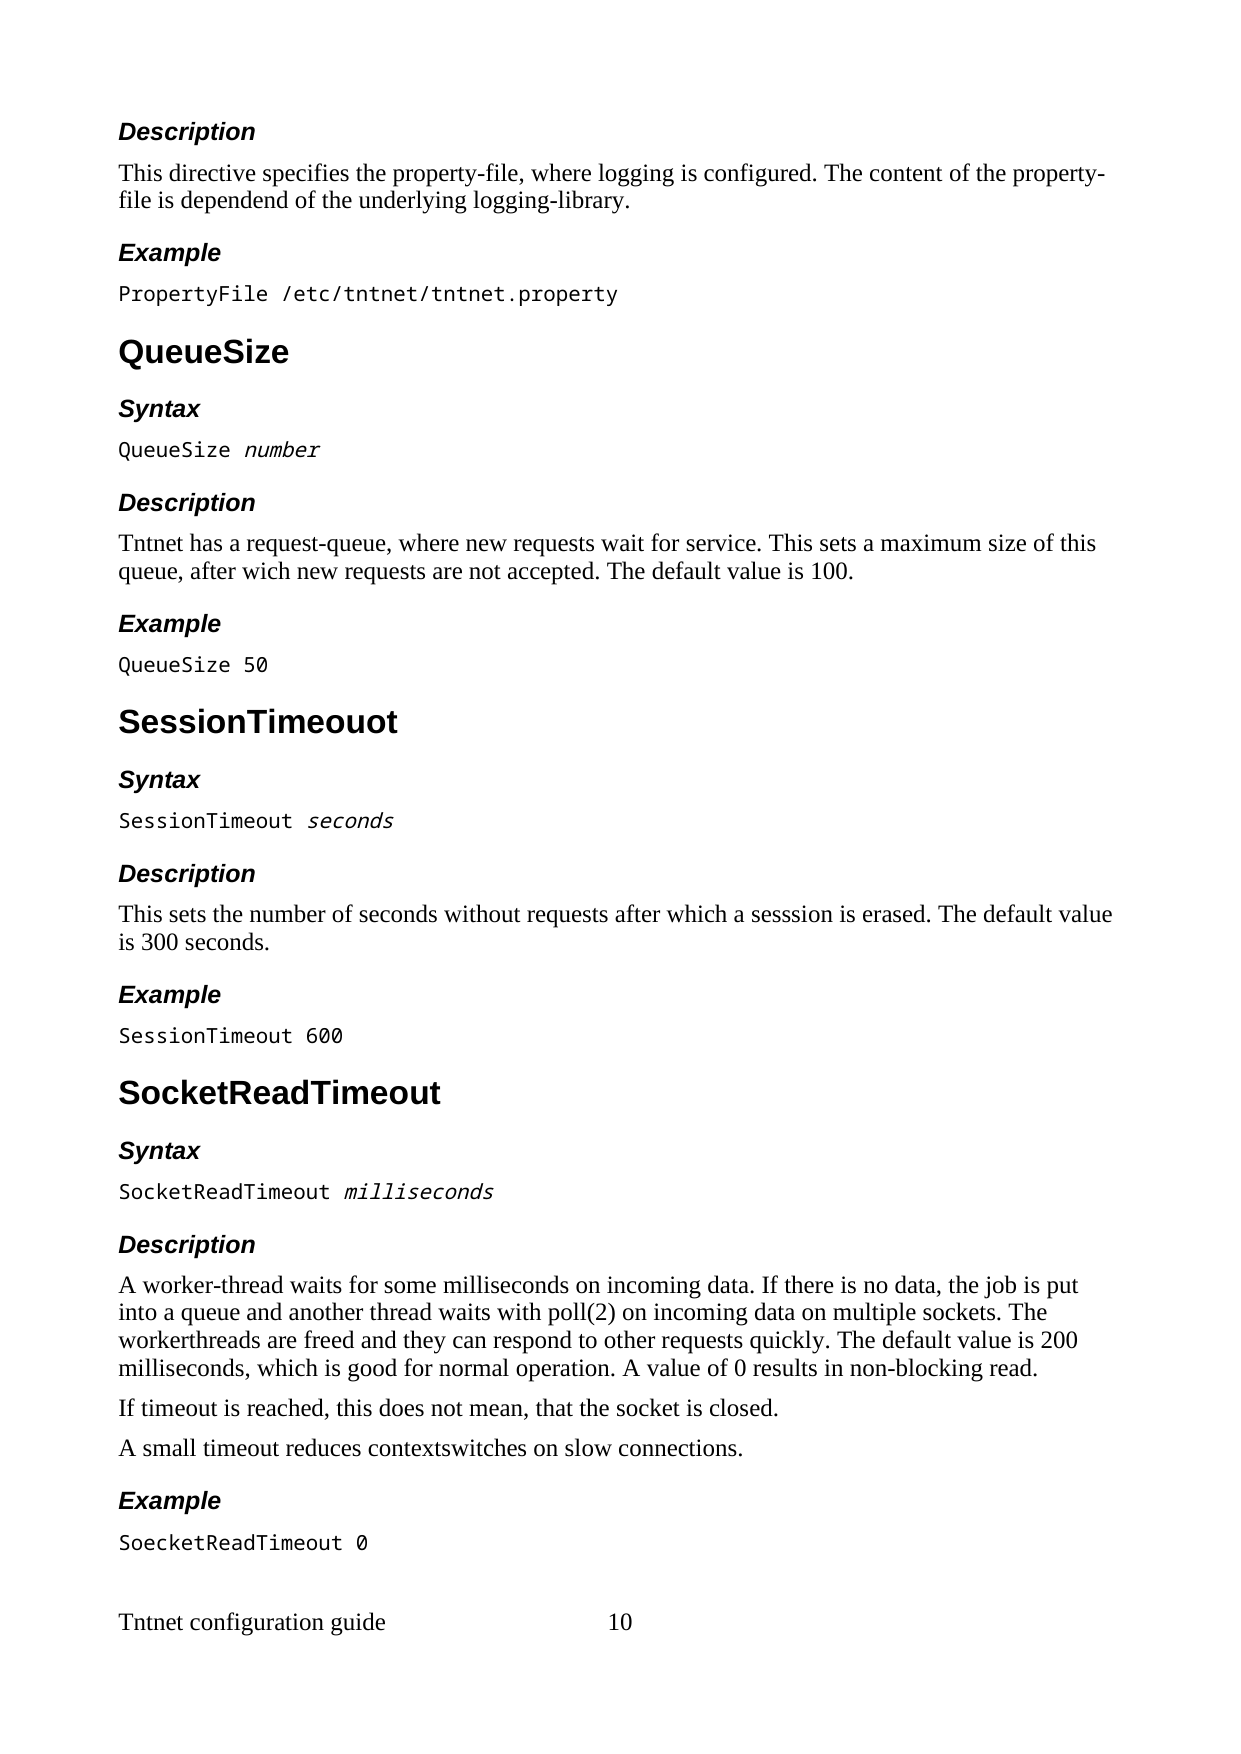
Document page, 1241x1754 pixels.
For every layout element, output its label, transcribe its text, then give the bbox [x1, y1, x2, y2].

text Tntnet has a request-queue, where new requests wait for service. This sets a maximum size of this queue, after wich new requests are not accepted. The default value is 100. [118, 529, 1122, 585]
subtitle Description [118, 859, 1122, 888]
text This sets the number of seconds without requests after which a sesssion is erased. The default value is 300 seconds. [118, 900, 1122, 956]
subtitle Example [118, 610, 1122, 638]
subtitle Syntax [118, 1137, 1122, 1164]
subtitle Description [118, 118, 1122, 146]
text A worker-thread waits for some milliseconds on incoming data. If there is no data, the job is put into a queue and another thread waits with poll(2) on incoming data on multiple sockets. The workerthreads are freed and they can respond to other requests quickly. The default value is 200 milliseconds, which is good for normal operation. A value of 0 results in non-blocking read. [118, 1271, 1122, 1382]
subtitle SocketReadTimeout [118, 1074, 1122, 1112]
subtitle Description [118, 489, 1122, 517]
text QueueSize number [118, 436, 1122, 464]
text SocketReadTimeout milliseconds [118, 1177, 1122, 1205]
text If timeout is reached, this does not mean, that the socket is closed. [118, 1394, 1122, 1422]
text A small timeout reduces contextswitches on slow connections. [118, 1434, 1122, 1462]
subtitle Example [118, 239, 1122, 267]
text This directive specifies the property-file, where logging is configured. The content of the property-file is dependend of the underlying logging-library. [118, 159, 1122, 214]
subtitle Syntax [118, 395, 1122, 423]
text SessionTimeout seconds [118, 806, 1122, 834]
text SoecketReadTimeout 0 [118, 1528, 1122, 1556]
text SessionTimeout 600 [118, 1021, 1122, 1049]
subtitle Example [118, 981, 1122, 1008]
text PropertyFile /etc/tntnet/tntnet.property [118, 279, 1122, 308]
subtitle Example [118, 1487, 1122, 1515]
text QueueSize 50 [118, 650, 1122, 678]
subtitle Syntax [118, 766, 1122, 794]
subtitle Description [118, 1230, 1122, 1258]
subtitle QueueSize [118, 333, 1122, 370]
subtitle SessionTimeouot [118, 703, 1122, 741]
